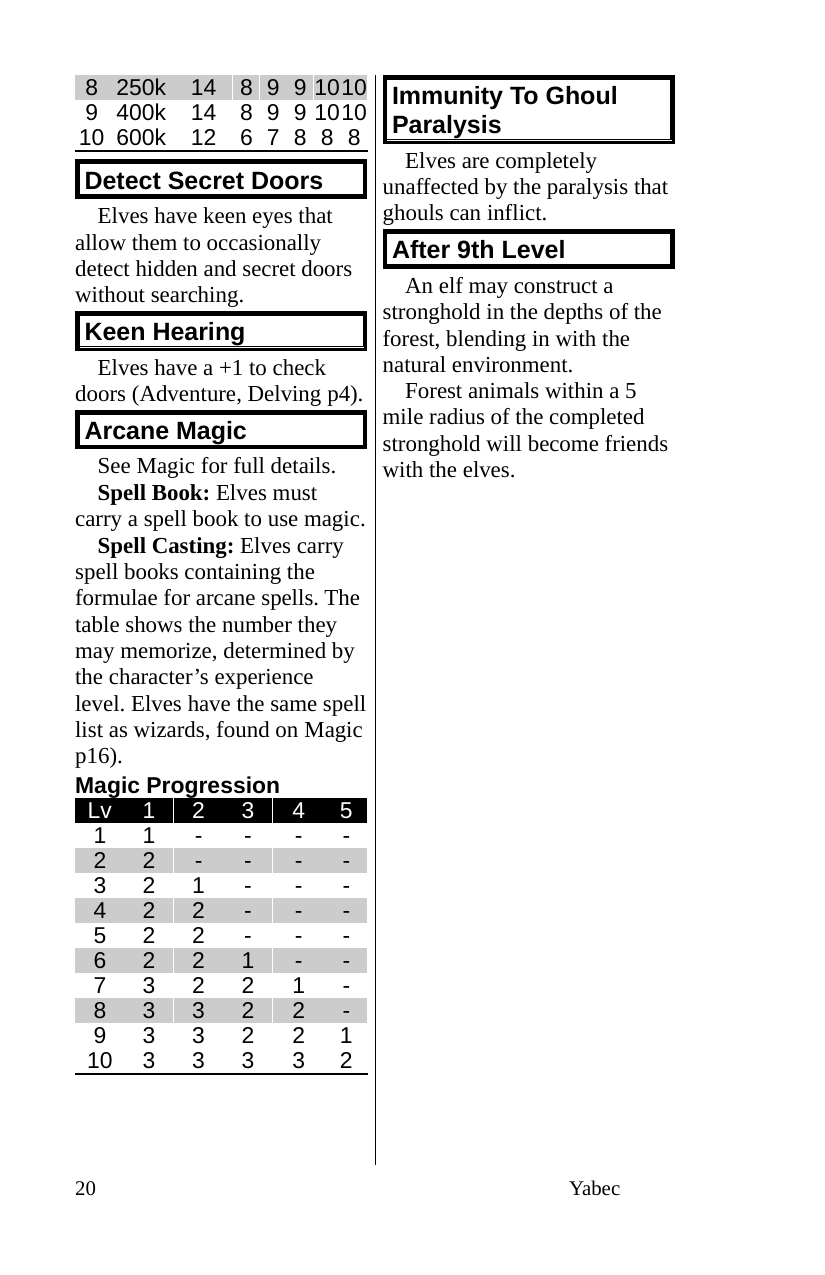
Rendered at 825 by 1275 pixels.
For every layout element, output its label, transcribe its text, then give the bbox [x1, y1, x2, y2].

table_cell - [174, 848, 223, 873]
table_cell 10 [340, 100, 367, 125]
subtitle After 9th Level [387, 234, 670, 264]
subtitle Immunity to Ghoul Paralysis [387, 80, 670, 139]
table_cell - [273, 898, 324, 923]
table_cell 6 [75, 948, 124, 973]
table_cell - [223, 873, 272, 898]
table_cell 3 [174, 998, 223, 1023]
table_cell 3 [124, 973, 173, 998]
table_cell 10 [75, 125, 108, 150]
table_cell 3 [124, 1023, 173, 1048]
table_header 3 [223, 798, 272, 823]
table_cell 1 [174, 873, 223, 898]
table_cell 4 [75, 898, 124, 923]
table_cell 2 [223, 1023, 272, 1048]
table_cell - [324, 948, 367, 973]
table_cell - [324, 973, 367, 998]
table_cell 2 [174, 973, 223, 998]
table_cell 8 [233, 100, 259, 125]
table_cell - [324, 923, 367, 948]
table_cell 5 [75, 923, 124, 948]
text See Magic for full details. [75, 453, 367, 479]
table_cell 2 [75, 848, 124, 873]
table_cell 7 [260, 125, 286, 150]
table_cell 2 [124, 923, 173, 948]
subtitle Arcane Magic [80, 415, 363, 445]
table_cell 8 [340, 125, 367, 150]
table_cell - [324, 848, 367, 873]
table_cell - [223, 823, 272, 848]
table_cell 3 [273, 1048, 324, 1073]
table_cell - [273, 923, 324, 948]
table_cell 9 [286, 100, 313, 125]
subtitle Magic Progression [75, 772, 367, 798]
table_cell - [223, 923, 272, 948]
table_cell 3 [174, 1048, 223, 1073]
table_cell 8 [75, 75, 108, 100]
table_cell 2 [174, 948, 223, 973]
table_cell 10 [314, 100, 340, 125]
table_cell 9 [75, 100, 108, 125]
table_cell 9 [260, 100, 286, 125]
table_cell 14 [174, 100, 232, 125]
table_cell 1 [223, 948, 272, 973]
subtitle Detect Secret Doors [80, 164, 363, 194]
table_cell 10 [314, 75, 340, 100]
text Spell Book: Elves must carry a spell book to use magic. [75, 479, 367, 532]
table_header 5 [324, 798, 367, 823]
table_cell 14 [174, 75, 232, 100]
table_cell 2 [223, 973, 272, 998]
table_cell 9 [75, 1023, 124, 1048]
table_cell 400k [108, 100, 174, 125]
table_cell - [273, 848, 324, 873]
table_cell 1 [324, 1023, 367, 1048]
table_cell 8 [314, 125, 340, 150]
table_cell 3 [174, 1023, 223, 1048]
table_cell 3 [223, 1048, 272, 1073]
text An elf may construct a stronghold in the depths of the forest, blending in with the natural environment. [382, 272, 675, 377]
table_cell 9 [286, 75, 313, 100]
table_cell 2 [124, 898, 173, 923]
table_cell 10 [75, 1048, 124, 1073]
table_cell - [223, 848, 272, 873]
table_cell 6 [233, 125, 259, 150]
table_cell 1 [273, 973, 324, 998]
table_cell 10 [340, 75, 367, 100]
table_cell - [324, 823, 367, 848]
table_cell 2 [124, 873, 173, 898]
table_cell - [324, 898, 367, 923]
table_cell 2 [223, 998, 272, 1023]
subtitle Keen Hearing [80, 316, 363, 346]
table_cell 3 [124, 998, 173, 1023]
text Spell casting: Elves carry spell books containing the formulae for arcane spells. The table shows the number they may memorize, determined by the character’s experience level. Elves have the same spell list as wizards, found on Magic p10). [75, 532, 367, 769]
table_cell - [273, 873, 324, 898]
table_header 4 [273, 798, 324, 823]
table_cell 2 [273, 1023, 324, 1048]
table_cell 7 [75, 973, 124, 998]
text Elves are completely unaffected by the paralysis that ghouls can inflict. [382, 147, 675, 226]
table_cell - [273, 823, 324, 848]
table_cell - [273, 948, 324, 973]
table_cell - [174, 823, 223, 848]
table_header Lv [75, 798, 124, 823]
table_cell 3 [124, 1048, 173, 1073]
text Forest animals within a 5 mile radius of the completed stronghold will become friends with the elves. [382, 377, 675, 483]
table_cell 12 [174, 125, 232, 150]
text Elves have a +1 to check doors (Adventure, Delving p3). [75, 354, 367, 407]
table_cell 2 [124, 848, 173, 873]
table_cell - [223, 898, 272, 923]
table_cell 2 [324, 1048, 367, 1073]
table_cell - [324, 873, 367, 898]
table_cell 8 [75, 998, 124, 1023]
table_cell 250k [108, 75, 174, 100]
table_cell 2 [124, 948, 173, 973]
text Elves have keen eyes that allow them to occasionally detect hidden and secret doors without searching. [75, 202, 367, 308]
table_cell - [324, 998, 367, 1023]
table_cell 8 [233, 75, 259, 100]
table_cell 2 [273, 998, 324, 1023]
table_cell 8 [286, 125, 313, 150]
table_cell 2 [174, 898, 223, 923]
table_cell 9 [260, 75, 286, 100]
table_cell 3 [75, 873, 124, 898]
table_cell 1 [75, 823, 124, 848]
table_header 1 [124, 798, 173, 823]
table_cell 2 [174, 923, 223, 948]
table_cell 600k [108, 125, 174, 150]
table_header 2 [174, 798, 223, 823]
table_cell 1 [124, 823, 173, 848]
